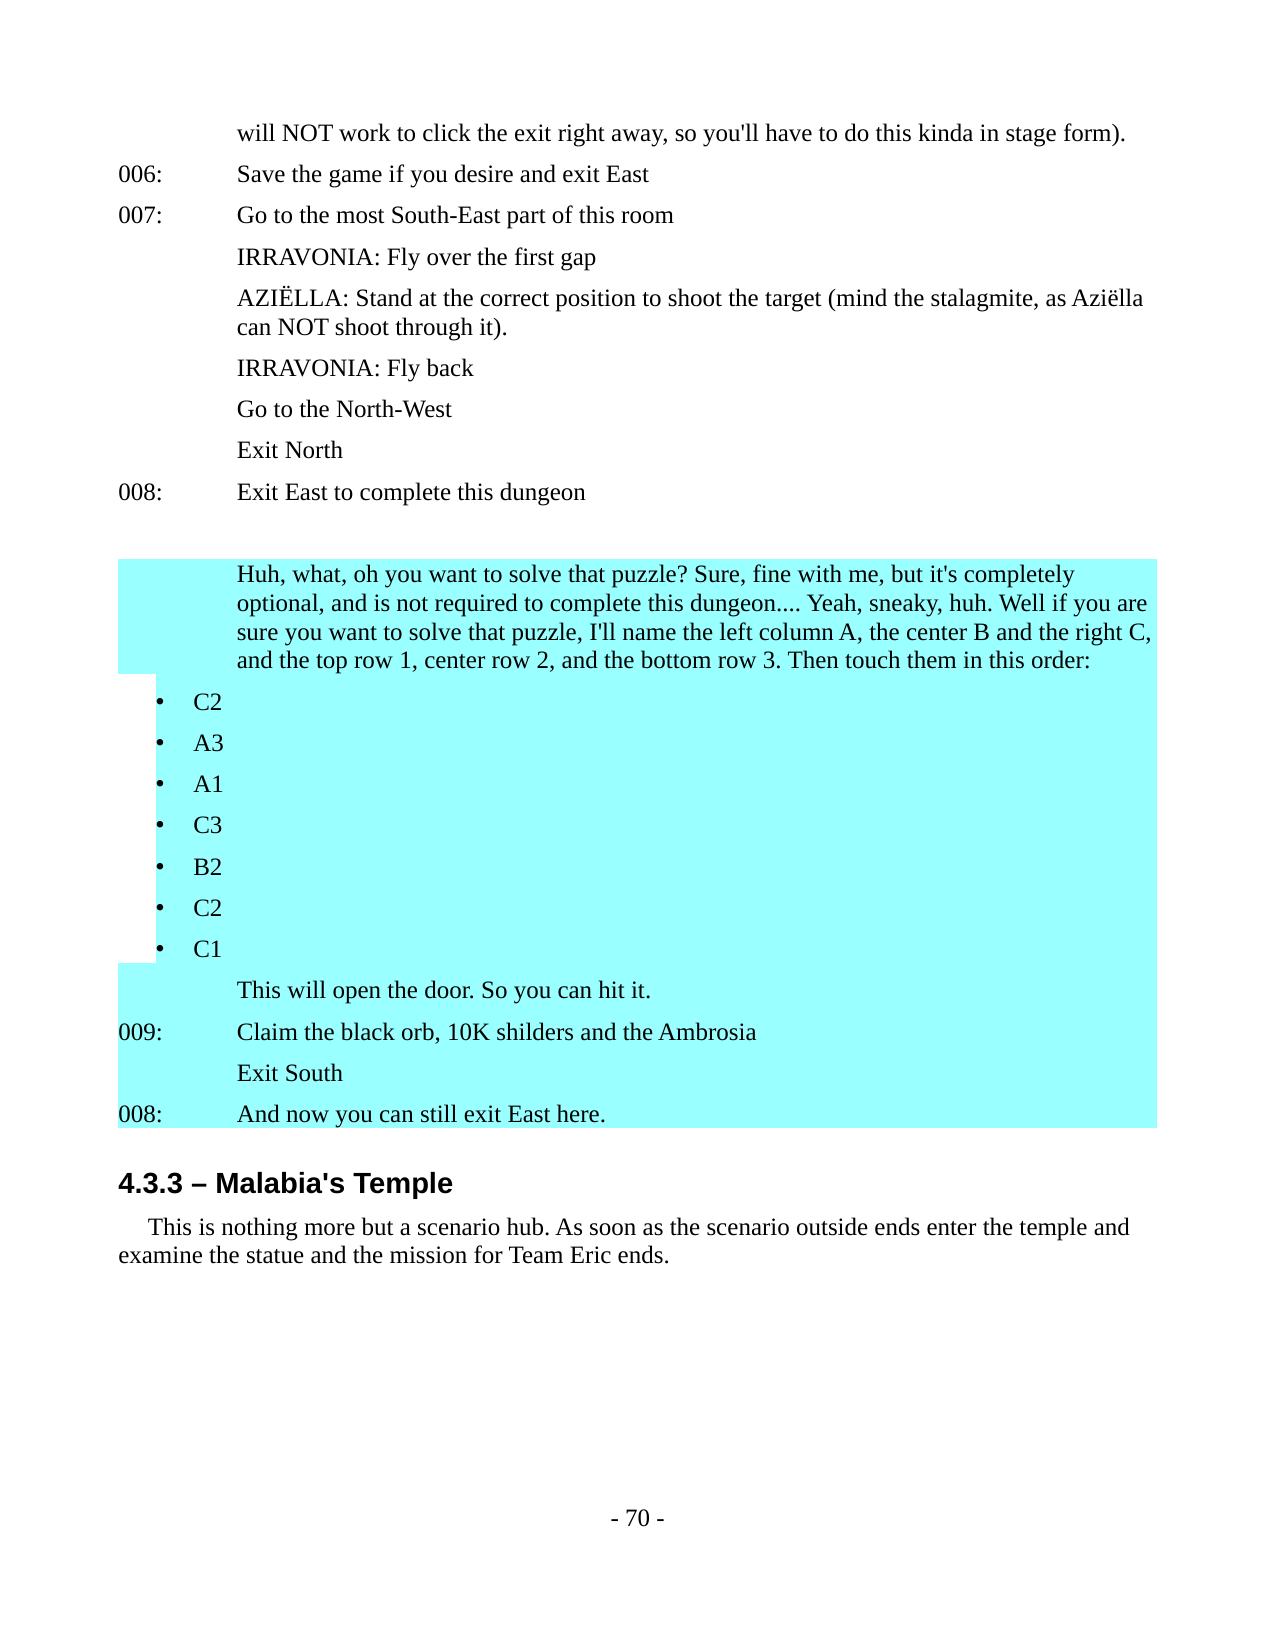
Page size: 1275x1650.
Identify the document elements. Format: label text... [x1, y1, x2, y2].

list A1 [156, 769, 1157, 798]
subtitle 4.3.3 – Malabia's Temple [118, 1166, 1157, 1199]
list B2 [156, 852, 1157, 881]
text This will open the door. So you can hit it. [118, 976, 1157, 1004]
text Go to the North-West [118, 394, 1157, 423]
text 009: Claim the black orb, 10K shilders and the Ambrosia [118, 1017, 1157, 1046]
list C1 [156, 934, 1157, 963]
list C2 [156, 687, 1157, 716]
text This is nothing more but a scenario hub. As soon as the scenario outside ends enter the temple and examine the statue and the mission for Team Eric ends. [118, 1212, 1157, 1269]
text IRRAVONIA: Fly back [118, 353, 1157, 382]
text 006: Save the game if you desire and exit East [118, 159, 1157, 188]
text Exit North [118, 436, 1157, 464]
text Huh, what, oh you want to solve that puzzle? Sure, fine with me, but it's completely optional, and is not required to complete this dungeon.... Yeah, sneaky, huh. Well if you are sure you want to solve that puzzle, I'll name the left column A, the center B and the right C, and the top row 1, center row 2, and the bottom row 3. Then touch them in this order: [118, 559, 1157, 674]
text 008: And now you can still exit East here. [118, 1099, 1157, 1128]
text will NOT work to click the exit right away, so you'll have to do this kinda in stage form). [118, 118, 1157, 147]
text AZIËLLA: Stand at the correct position to shoot the target (mind the stalagmite, as Aziëlla can NOT shoot through it). [118, 283, 1157, 341]
text IRRAVONIA: Fly over the first gap [118, 242, 1157, 271]
text 007: Go to the most South-East part of this room [118, 201, 1157, 229]
list C3 [156, 811, 1157, 839]
list C2 [156, 893, 1157, 922]
text 008: Exit East to complete this dungeon [118, 477, 1157, 506]
list A3 [156, 728, 1157, 757]
text Exit South [118, 1058, 1157, 1087]
